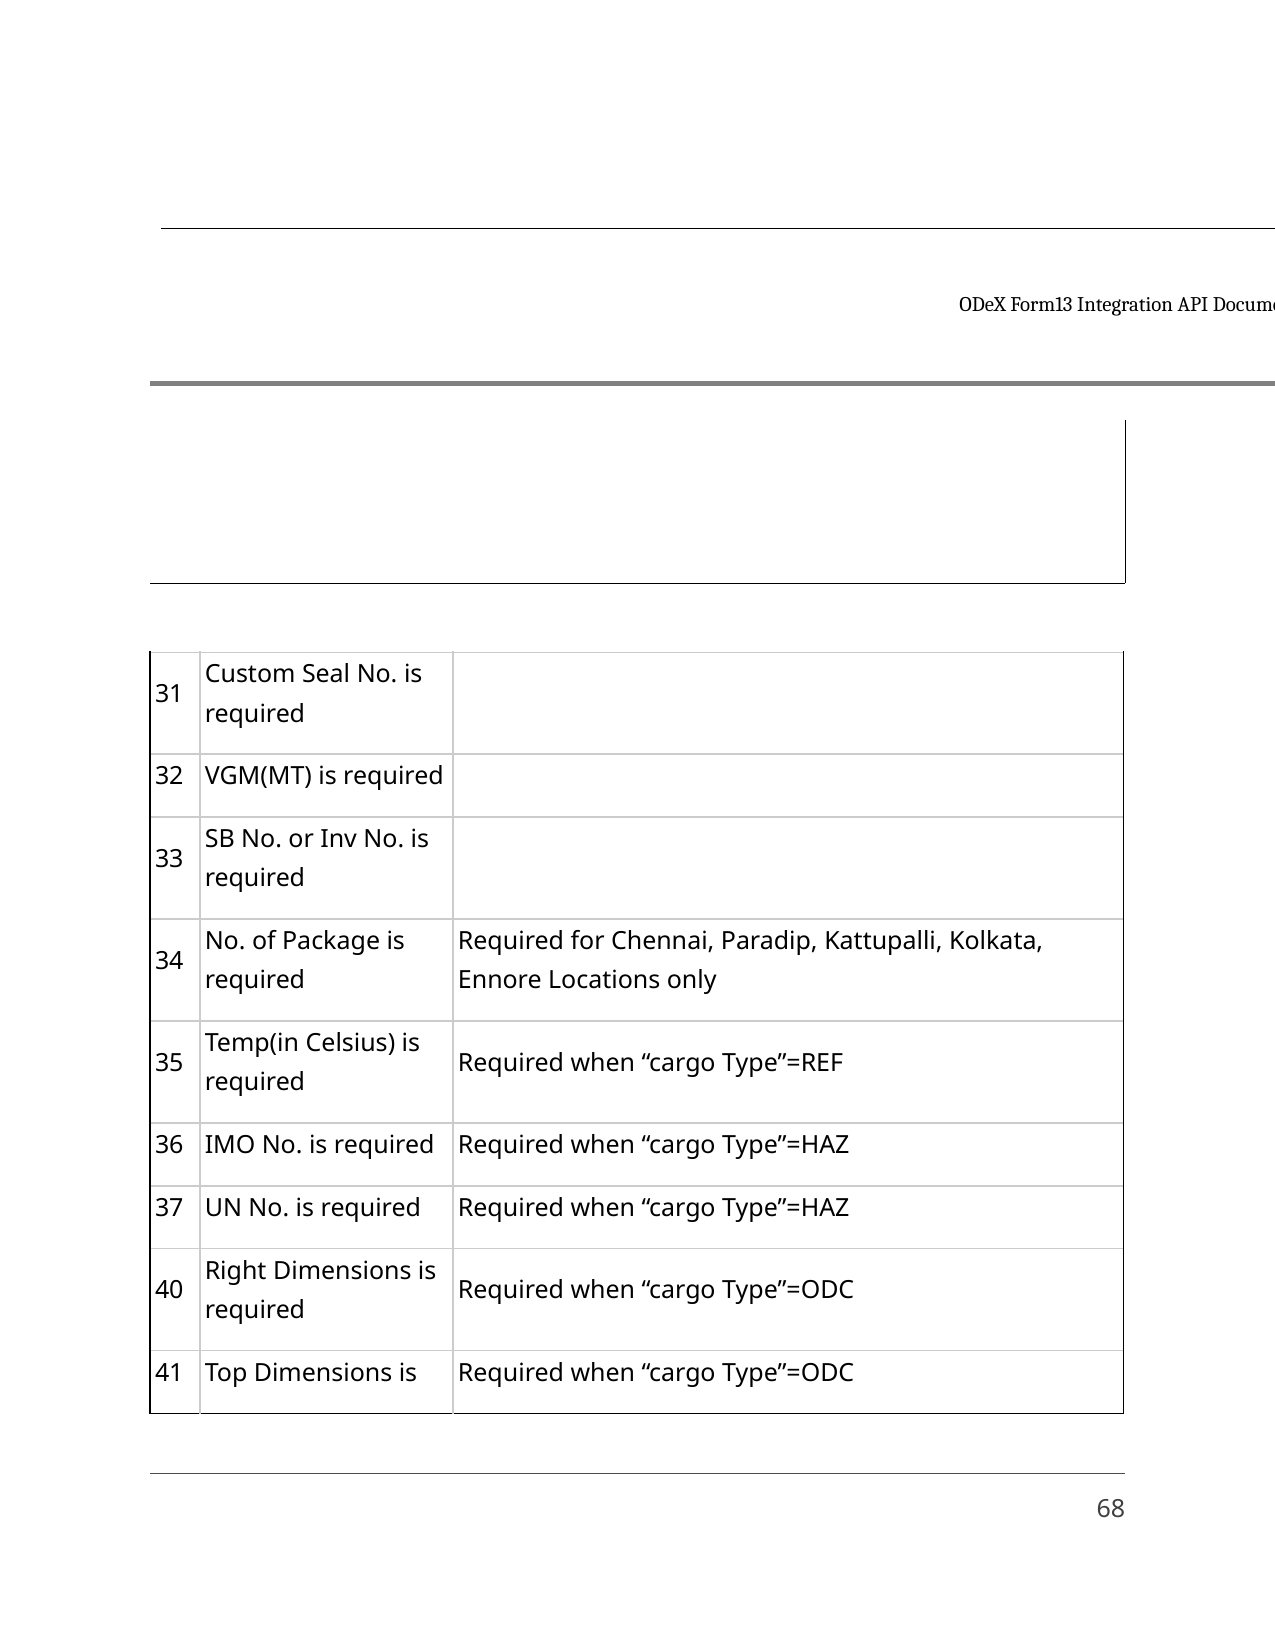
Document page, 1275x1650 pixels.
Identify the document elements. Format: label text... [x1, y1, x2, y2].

table_cell Right Dimensions is required [201, 1249, 452, 1350]
table_cell Required when “cargo Type”=ODC [454, 1351, 1123, 1412]
table_cell Required when “cargo Type”=ODC [454, 1249, 1123, 1350]
table_cell Required when “cargo Type”=HAZ [454, 1187, 1123, 1248]
table_cell 32 [151, 755, 199, 816]
table_cell 41 [151, 1351, 199, 1412]
table_cell VGM(MT) is required [201, 755, 452, 816]
table_cell 40 [151, 1249, 199, 1350]
table_cell [454, 653, 1123, 753]
table_cell 33 [151, 818, 199, 918]
table_cell No. of Package is required [201, 920, 452, 1020]
table_cell 31 [151, 653, 199, 753]
table_cell UN No. is required [201, 1187, 452, 1248]
table_cell SB No. or Inv No. is required [201, 818, 452, 918]
table_cell Required for Chennai, Paradip, Kattupalli, Kolkata, Ennore Locations only [454, 920, 1123, 1020]
table_cell 34 [151, 920, 199, 1020]
table_cell Required when “cargo Type”=HAZ [454, 1124, 1123, 1185]
table_cell 35 [151, 1022, 199, 1122]
table_cell 37 [151, 1187, 199, 1248]
table_cell Custom Seal No. is required [201, 653, 452, 753]
table_cell Temp(in Celsius) is required [201, 1022, 452, 1122]
table_cell IMO No. is required [201, 1124, 452, 1185]
table_cell [454, 818, 1123, 918]
table_cell [454, 755, 1123, 816]
table_cell 36 [151, 1124, 199, 1185]
table_cell Top Dimensions is [201, 1351, 452, 1412]
table_cell Required when “cargo Type”=REF [454, 1022, 1123, 1122]
